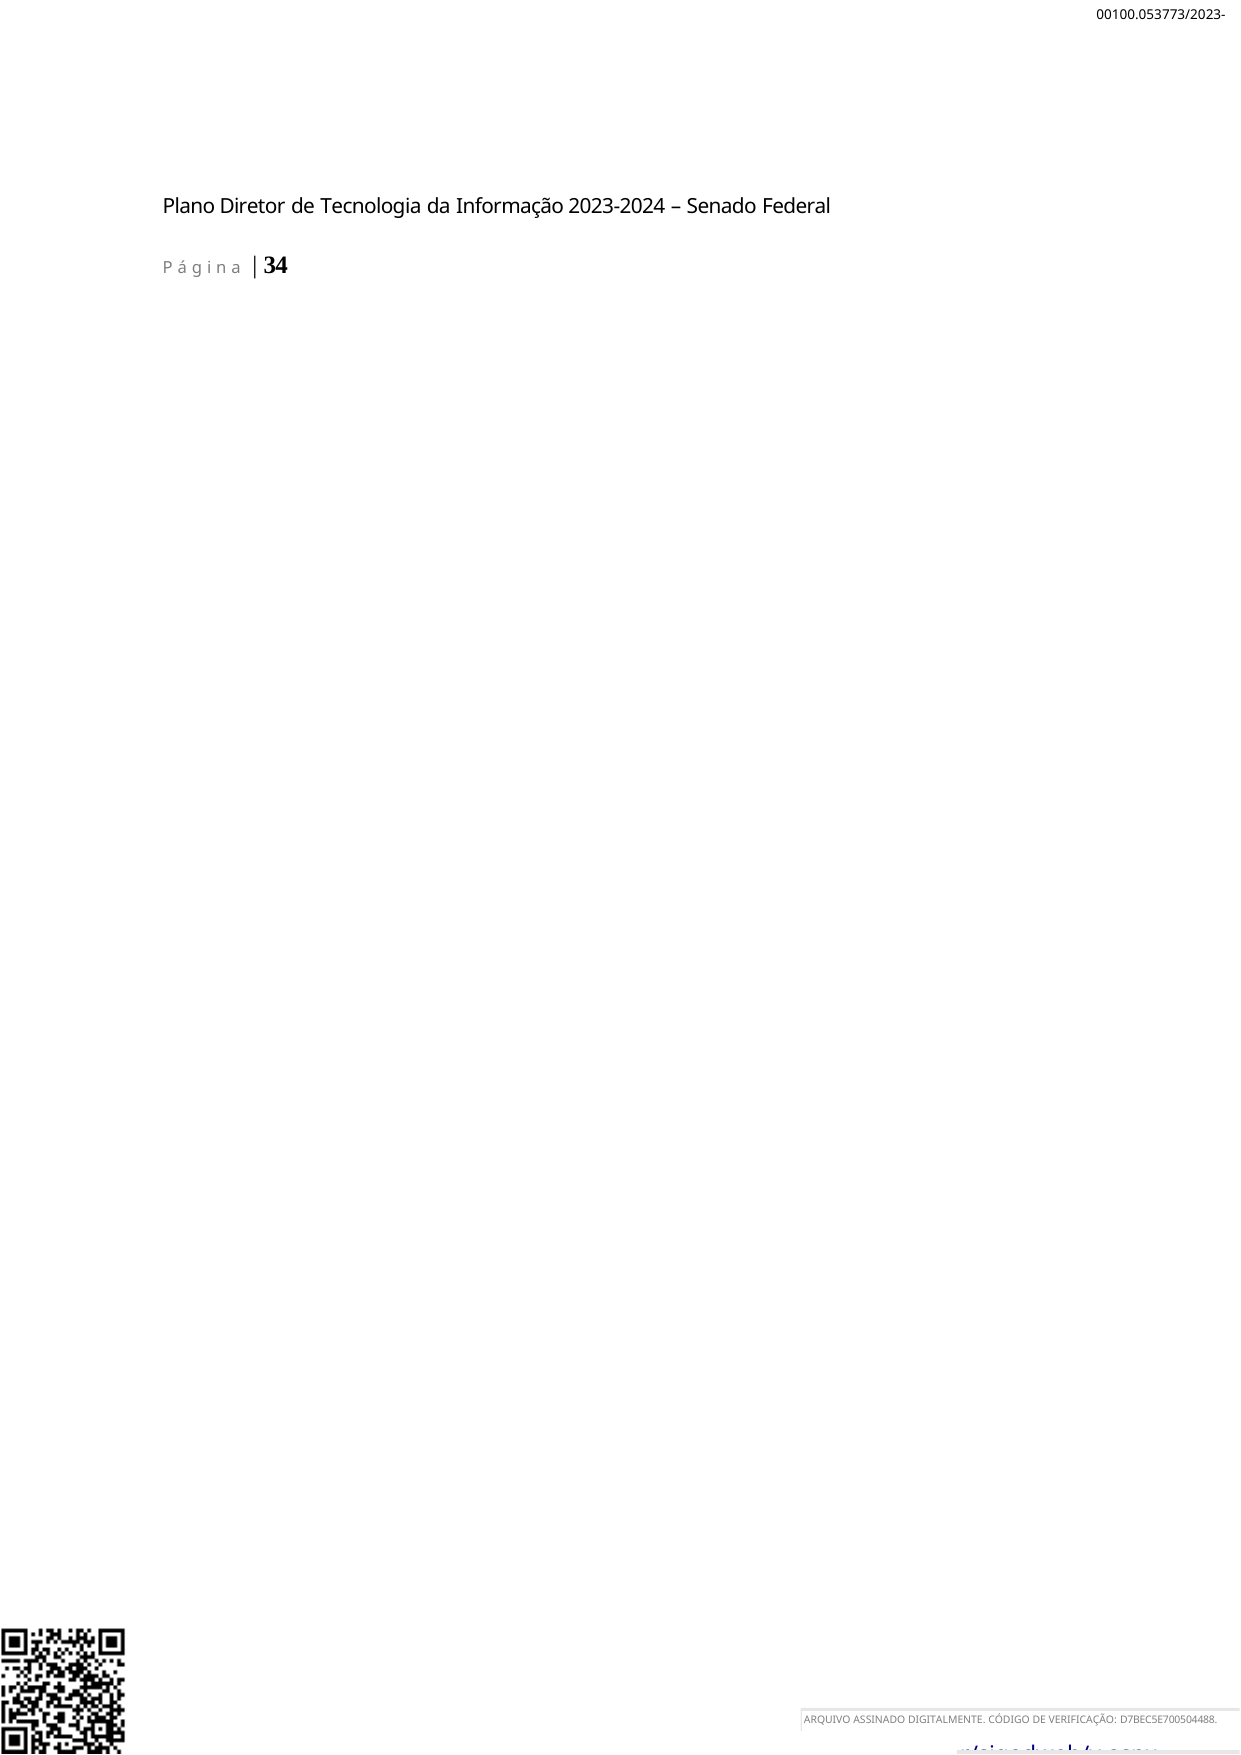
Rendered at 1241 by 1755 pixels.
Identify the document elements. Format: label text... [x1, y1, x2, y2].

text P á g i n a | 34 [162, 250, 1226, 279]
text Plano Diretor de Tecnologia da Informação 2023-2024 – Senado Federal [162, 191, 1226, 219]
